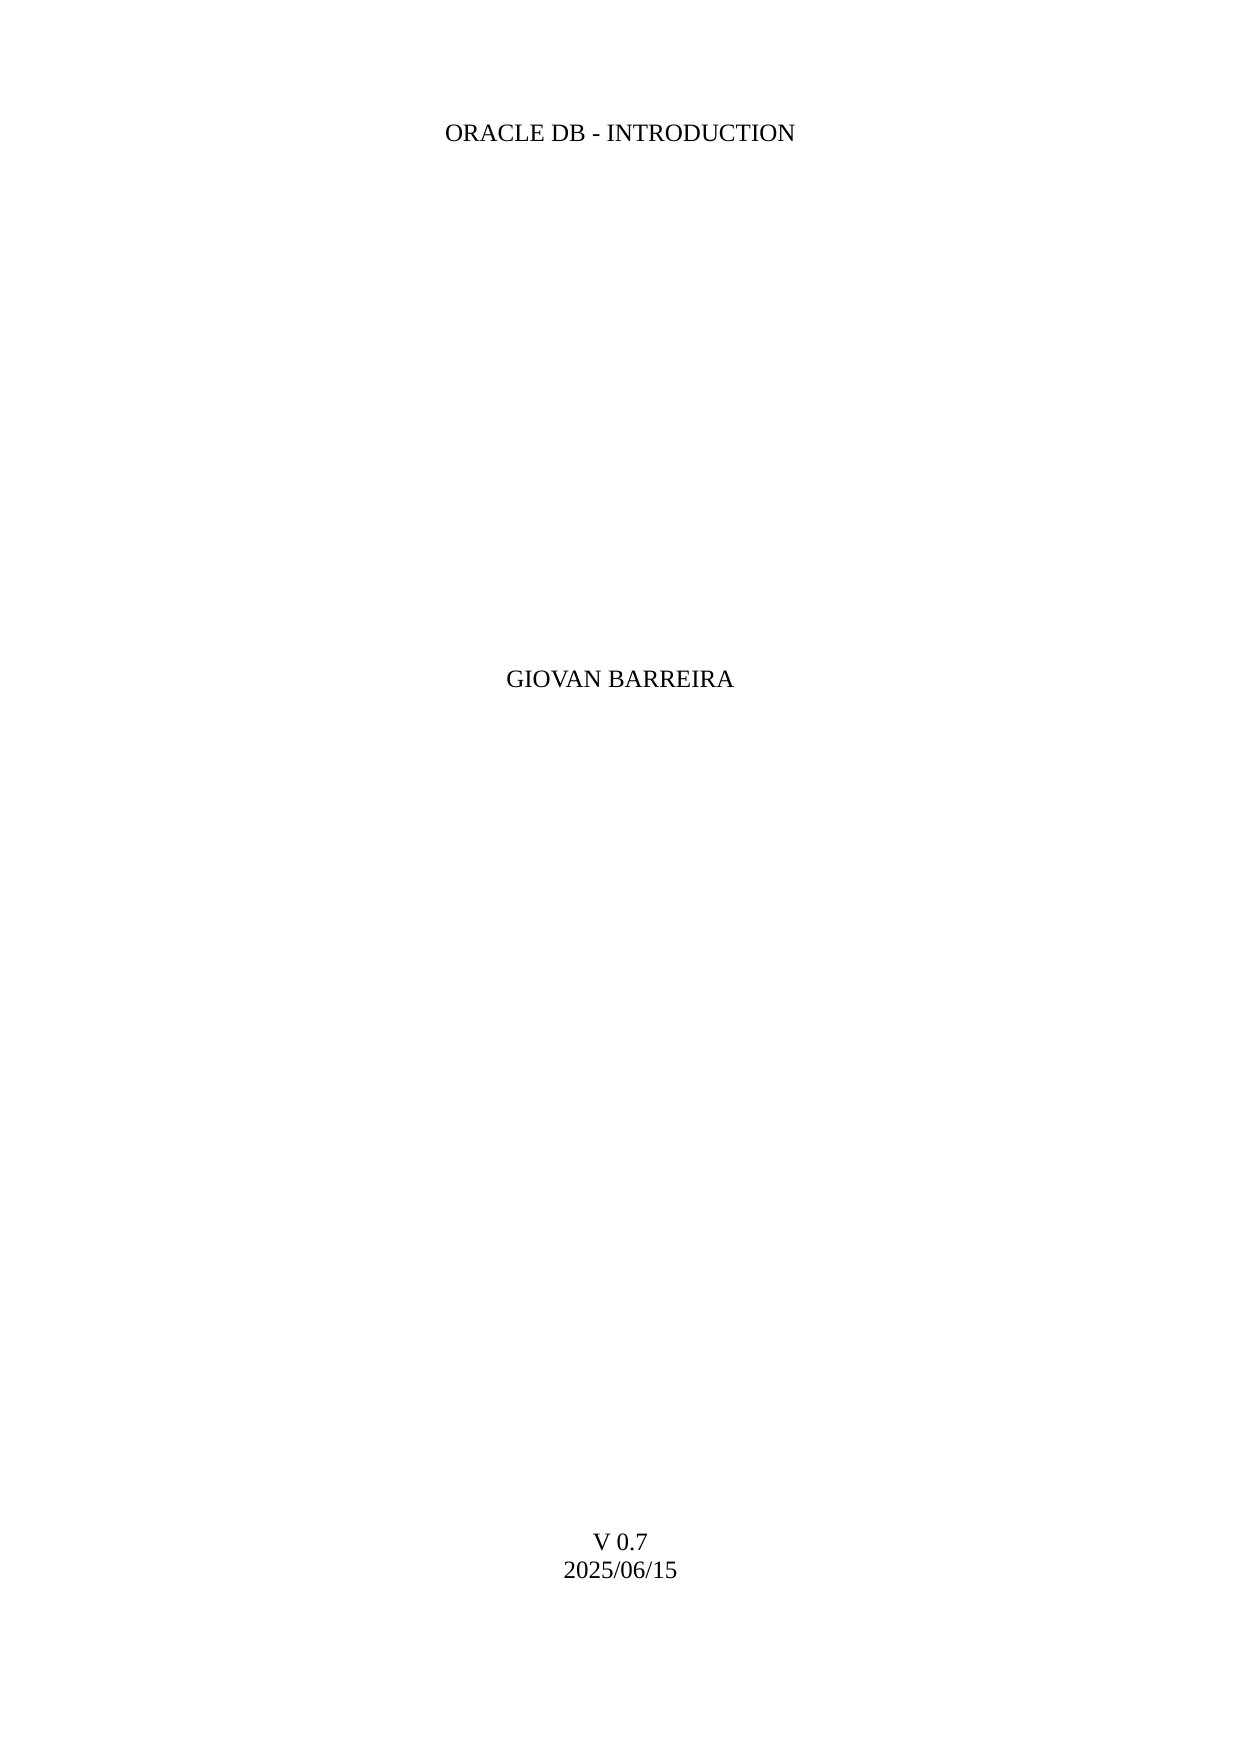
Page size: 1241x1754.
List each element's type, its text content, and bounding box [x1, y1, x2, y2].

text GIOVAN BARREIRA [118, 664, 1122, 693]
text ORACLE DB - INTRODUCTION [118, 118, 1122, 147]
text 2025/06/15 [118, 1556, 1122, 1584]
text V 0.7 [118, 1527, 1122, 1556]
